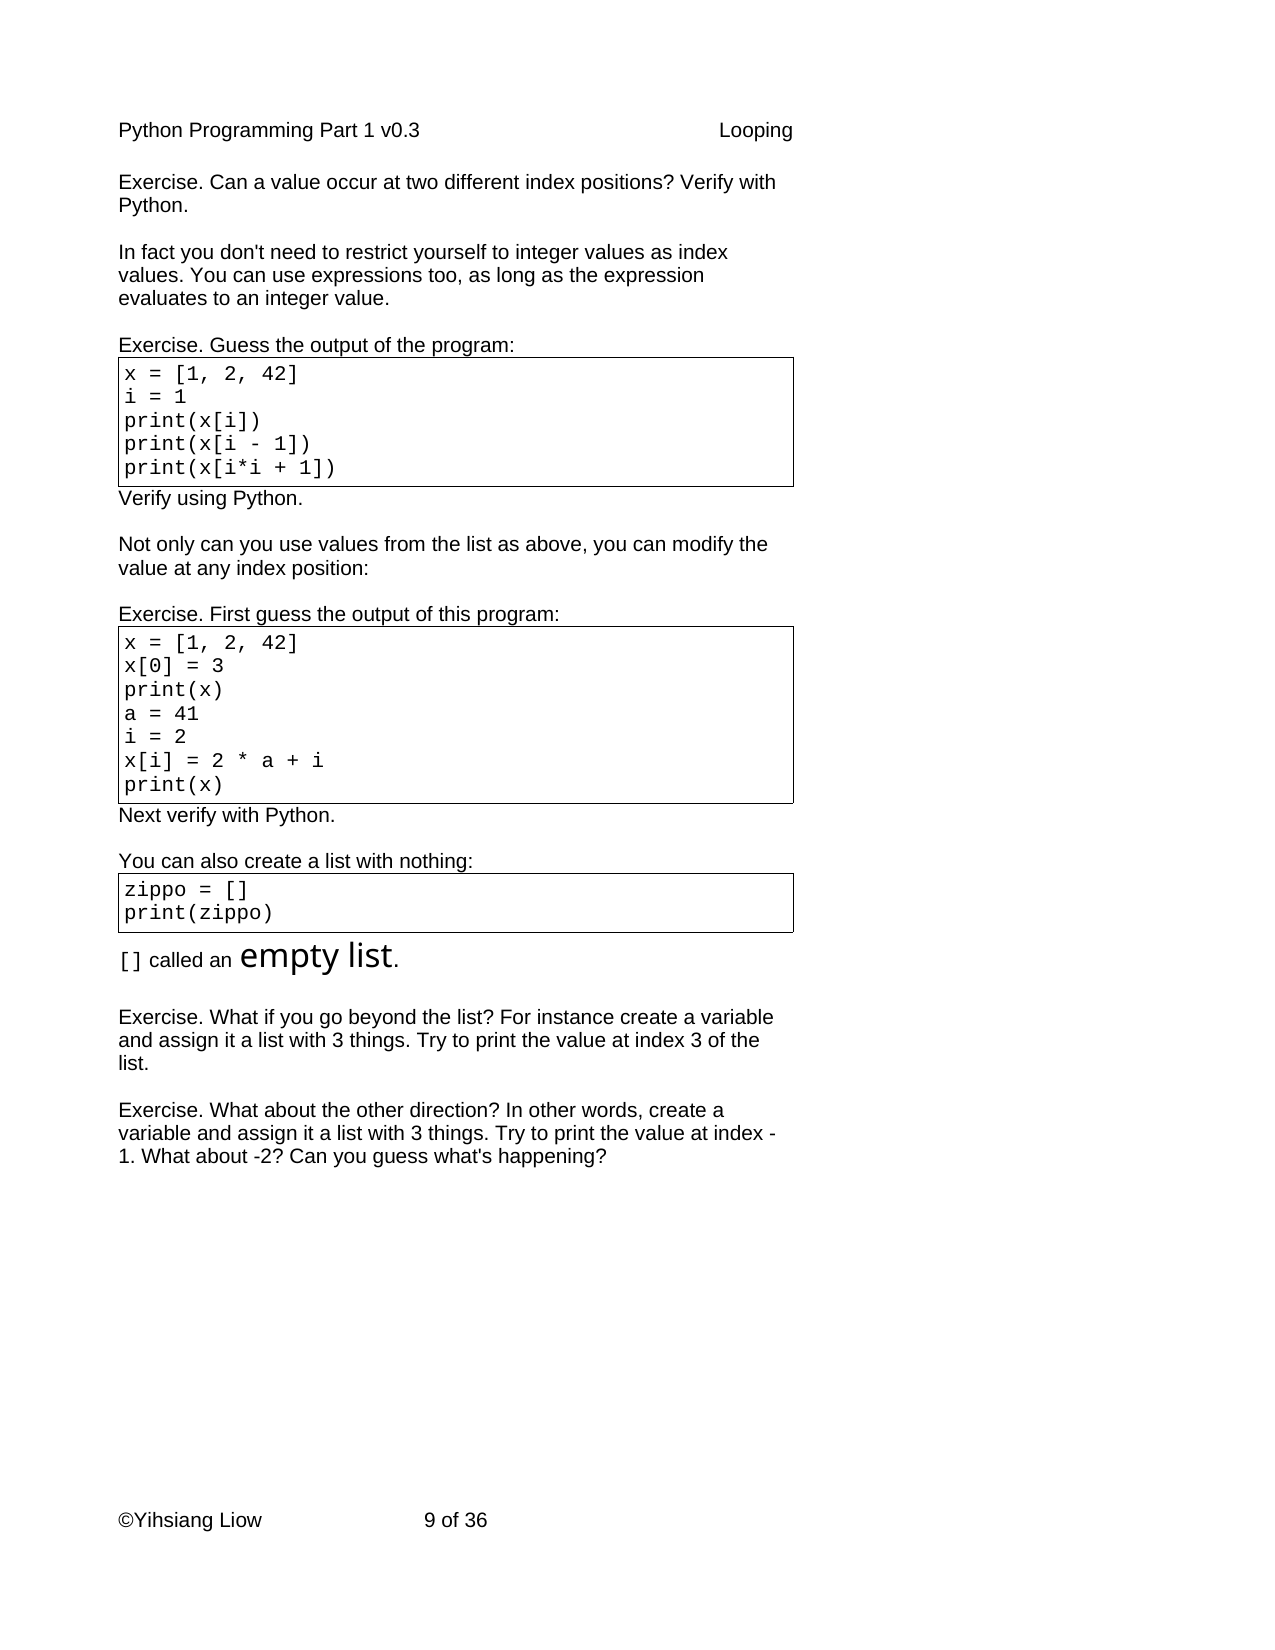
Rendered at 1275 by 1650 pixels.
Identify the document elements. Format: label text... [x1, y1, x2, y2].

text Not only can you use values from the list as above, you can modify the value at any index position: [118, 533, 793, 579]
text Exercise. First guess the output of this program: [118, 603, 793, 626]
text Exercise. What if you go beyond the list? For instance create a variable and assign it a list with 3 things. Try to print the value at index 3 of the list. [118, 1006, 793, 1075]
text Exercise. Guess the output of the program: [118, 333, 793, 357]
text Next verify with Python. [118, 804, 793, 826]
text Verify using Python. [118, 487, 793, 510]
text In fact you don't need to restrict yourself to integer values as index values. You can use expressions too, as long as the expression evaluates to an integer value. [118, 241, 793, 310]
text Exercise. What about the other direction? In other words, create a variable and assign it a list with 3 things. Try to print the value at index -1. What about -2? Can you guess what's happening? [118, 1098, 793, 1168]
text You can also create a list with nothing: [118, 849, 793, 873]
text Exercise. Can a value occur at two different index positions? Verify with Python. [118, 171, 793, 217]
table_header zippo = [] print(zippo) [119, 874, 793, 932]
table_header x = [1, 2, 42] x[0] = 3 print(x) a = 41 i = 2 x[i] = 2 * a + i print(x) [119, 627, 793, 803]
text [] called an empty list. [118, 933, 793, 977]
table_header x = [1, 2, 42] i = 1 print(x[i]) print(x[i - 1]) print(x[i*i + 1]) [119, 358, 793, 486]
